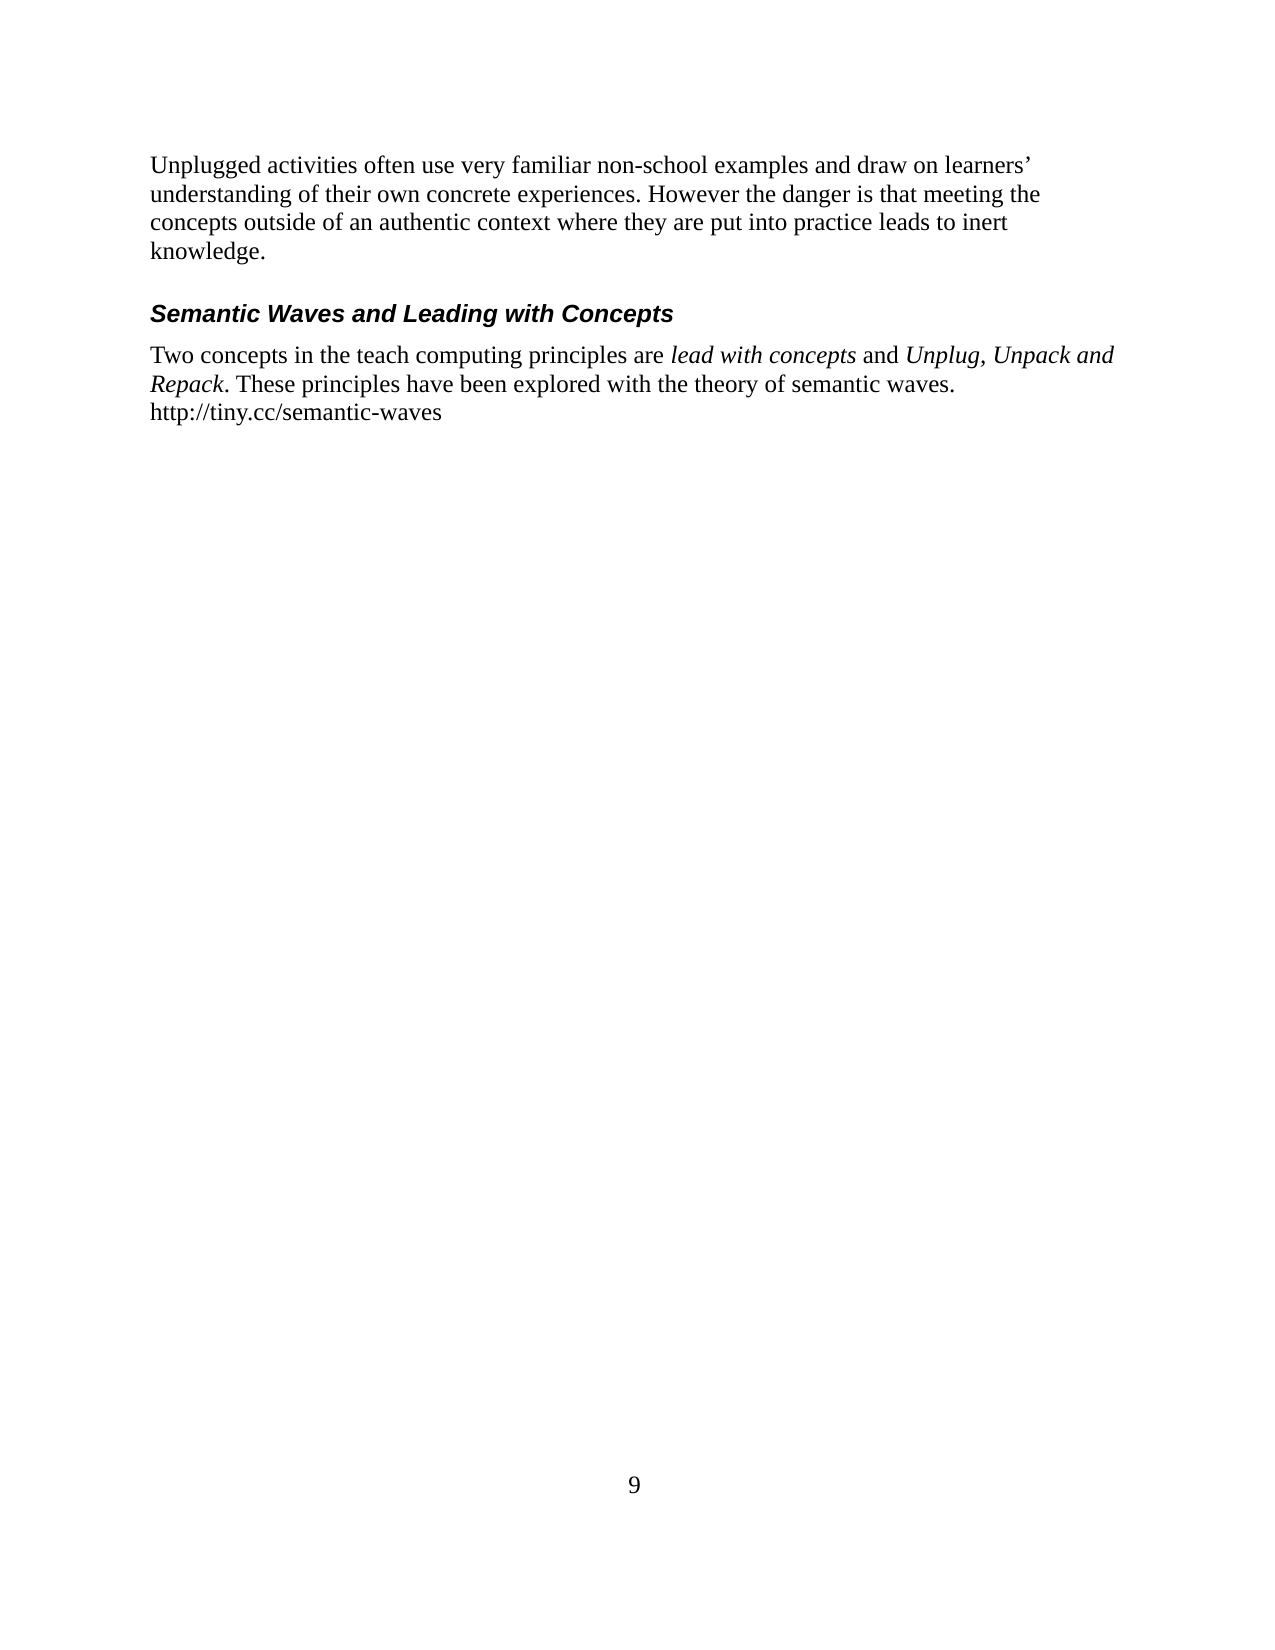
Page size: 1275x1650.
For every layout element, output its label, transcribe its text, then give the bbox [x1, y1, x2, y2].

subtitle Semantic Waves and Leading with Concepts [150, 299, 1125, 327]
text Unplugged activities often use very familiar non-school examples and draw on learners’ understanding of their own concrete experiences. However the danger is that meeting the concepts outside of an authentic context where they are put into practice leads to inert knowledge. [150, 150, 1125, 265]
text Two concepts in the teach computing principles are lead with concepts and Unplug, Unpack and Repack. These principles have been explored with the theory of semantic waves. http://tiny.cc/semantic-waves [150, 340, 1125, 426]
